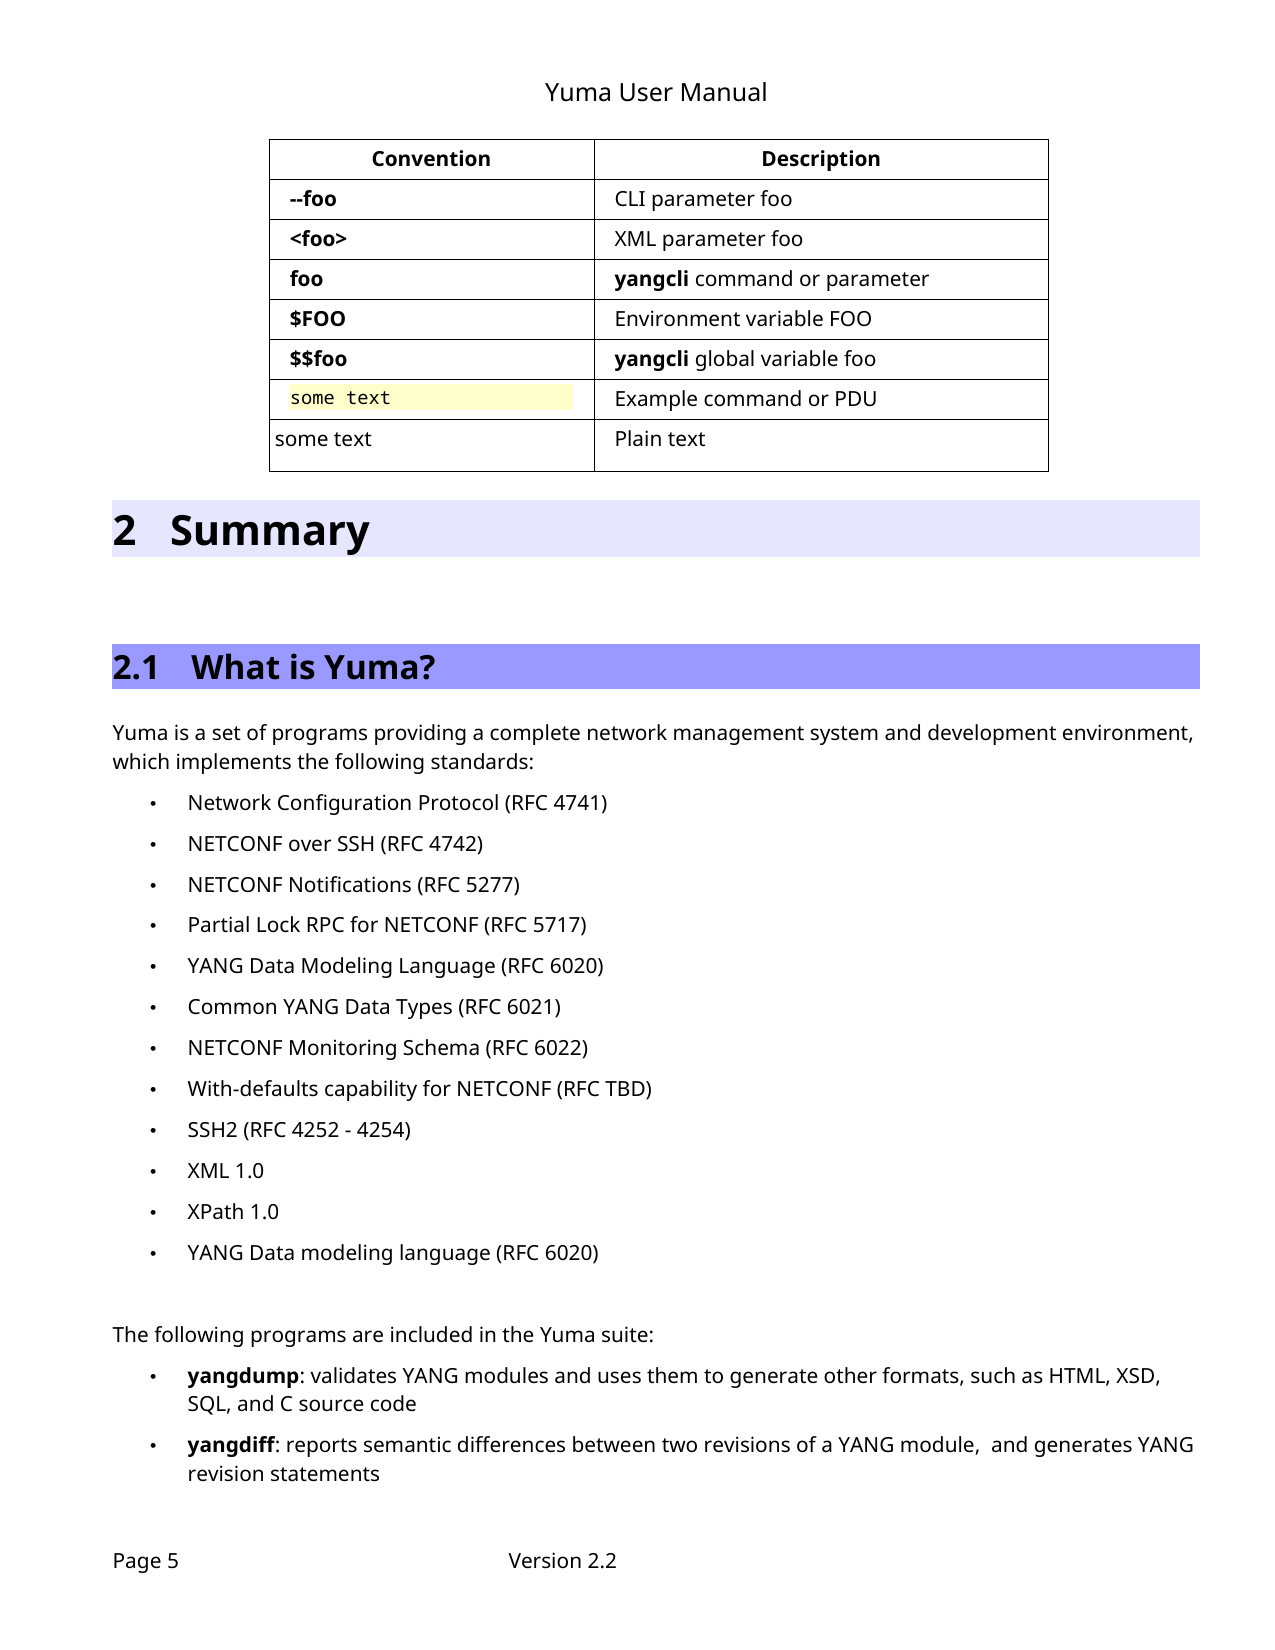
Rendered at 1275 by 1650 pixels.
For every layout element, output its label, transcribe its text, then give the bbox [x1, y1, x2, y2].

table_cell CLI parameter foo [595, 180, 1048, 218]
list yangdiff: reports semantic differences between two revisions of a YANG module, and generates YANG revision statements [150, 1430, 1200, 1487]
list NETCONF over SSH (RFC 4742) [150, 829, 1200, 857]
list NETCONF Monitoring Schema (RFC 6022) [150, 1033, 1200, 1062]
list XML 1.0 [150, 1156, 1200, 1185]
list YANG Data Modeling Language (RFC 6020) [150, 952, 1200, 980]
subtitle Summary [112, 500, 1200, 557]
list NETCONF Notifications (RFC 5277) [150, 870, 1200, 898]
table_cell Example command or PDU [595, 380, 1048, 418]
table_cell Environment variable FOO [595, 300, 1048, 338]
list With-defaults capability for NETCONF (RFC TBD) [150, 1074, 1200, 1103]
table_cell --foo [270, 180, 594, 218]
list YANG Data modeling language (RFC 6020) [150, 1238, 1200, 1267]
subtitle What is Yuma? [112, 644, 1200, 689]
table_header Convention [270, 140, 594, 178]
table_cell XML parameter foo [595, 220, 1048, 258]
text The following programs are included in the Yuma suite: [112, 1320, 1200, 1348]
table_header Description [595, 140, 1048, 178]
list XPath 1.0 [150, 1197, 1200, 1226]
table_cell <foo> [270, 220, 594, 258]
table_cell $$foo [270, 340, 594, 378]
list Network Configuration Protocol (RFC 4741) [150, 788, 1200, 816]
text Yuma is a set of programs providing a complete network management system and development environment, which implements the following standards: [112, 718, 1200, 775]
table_cell some text [270, 380, 594, 418]
list Partial Lock RPC for NETCONF (RFC 5717) [150, 911, 1200, 939]
table_cell yangcli command or parameter [595, 260, 1048, 298]
list yangdump: validates YANG modules and uses them to generate other formats, such as HTML, XSD, SQL, and C source code [150, 1361, 1200, 1418]
table_cell Plain text [595, 420, 1048, 471]
table_cell yangcli global variable foo [595, 340, 1048, 378]
list SSH2 (RFC 4252 - 4254) [150, 1115, 1200, 1144]
list Common YANG Data Types (RFC 6021) [150, 992, 1200, 1021]
table_cell some text [270, 420, 594, 471]
table_cell $FOO [270, 300, 594, 338]
table_cell foo [270, 260, 594, 298]
